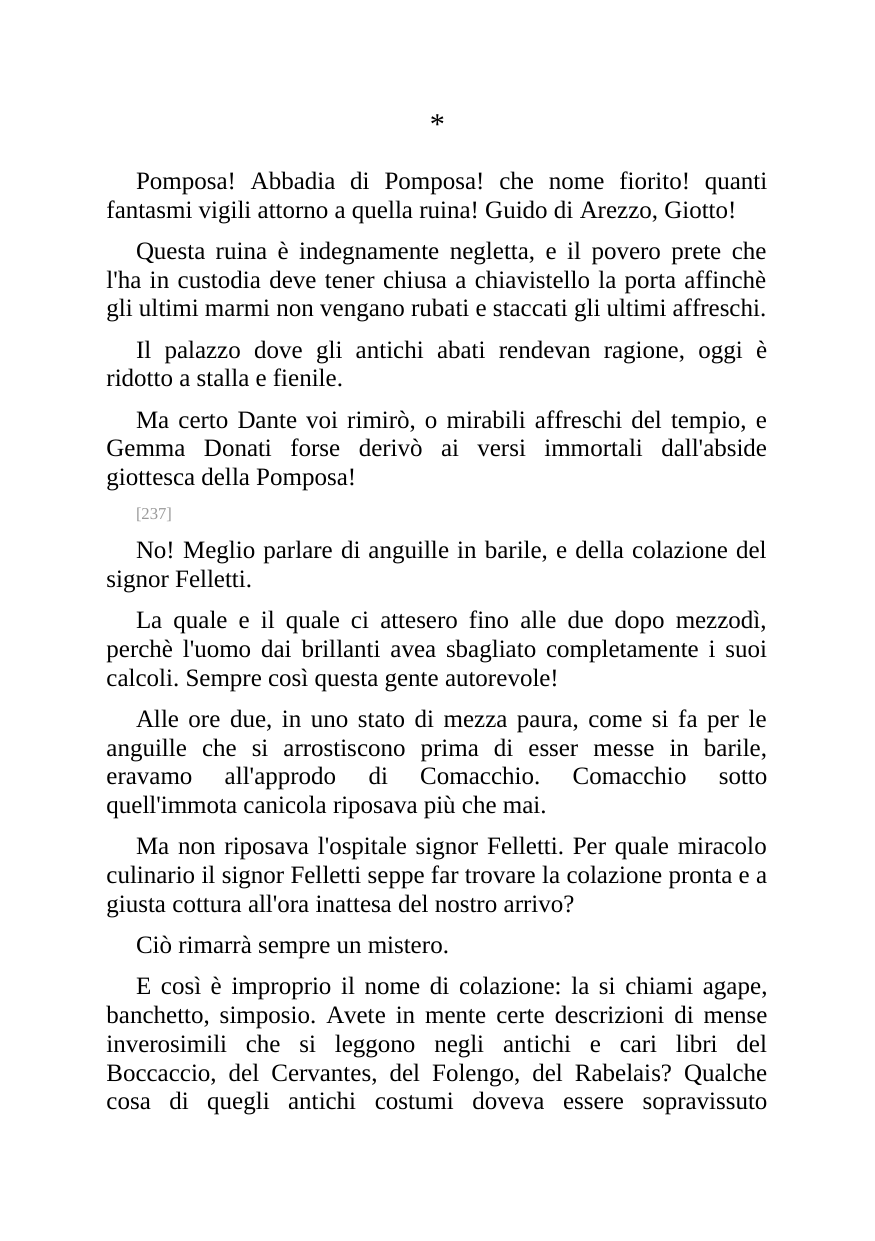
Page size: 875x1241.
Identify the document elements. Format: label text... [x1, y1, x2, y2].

text Pomposa! Abbadia di Pomposa! che nome fiorito! quanti fantasmi vigili attorno a quella ruina! Guido di Arezzo, Giotto! [106, 166, 768, 223]
text Questa ruina è indegnamente negletta, e il povero prete che l'ha in custodia deve tener chiusa a chiavistello la porta affinchè gli ultimi marmi non vengano rubati e staccati gli ultimi affreschi. [106, 236, 768, 322]
text * [106, 106, 768, 141]
text E così è improprio il nome di colazione: la si chiami agape, banchetto, simposio. Avete in mente certe descrizioni di mense inverosimili che si leggono negli antichi e cari libri del Boccaccio, del Cervantes, del Folengo, del Rabelais? Qualche cosa di quegli antichi costumi doveva essere sopravissuto [106, 971, 768, 1115]
text No! Meglio parlare di anguille in barile, e della colazione del signor Felletti. [106, 535, 768, 593]
text Alle ore due, in uno stato di mezza paura, come si fa per le anguille che si arrostiscono prima di esser messe in barile, eravamo all'approdo di Comacchio. Comacchio sotto quell'immota canicola riposava più che mai. [106, 704, 768, 819]
text Ma certo Dante voi rimirò, o mirabili affreschi del tempio, e Gemma Donati forse derivò ai versi immortali dall'abside giottesca della Pomposa! [106, 405, 768, 491]
text Il palazzo dove gli antichi abati rendevan ragione, oggi è ridotto a stalla e fienile. [106, 335, 768, 392]
text Ma non riposava l'ospitale signor Felletti. Per quale miracolo culinario il signor Felletti seppe far trovare la colazione pronta e a giusta cottura all'ora inattesa del nostro arrivo? [106, 831, 768, 918]
text Ciò rimarrà sempre un mistero. [106, 930, 768, 959]
text La quale e il quale ci attesero fino alle due dopo mezzodì, perchè l'uomo dai brillanti avea sbagliato completamente i suoi calcoli. Sempre così questa gente autorevole! [106, 605, 768, 691]
text [237] [106, 503, 768, 523]
